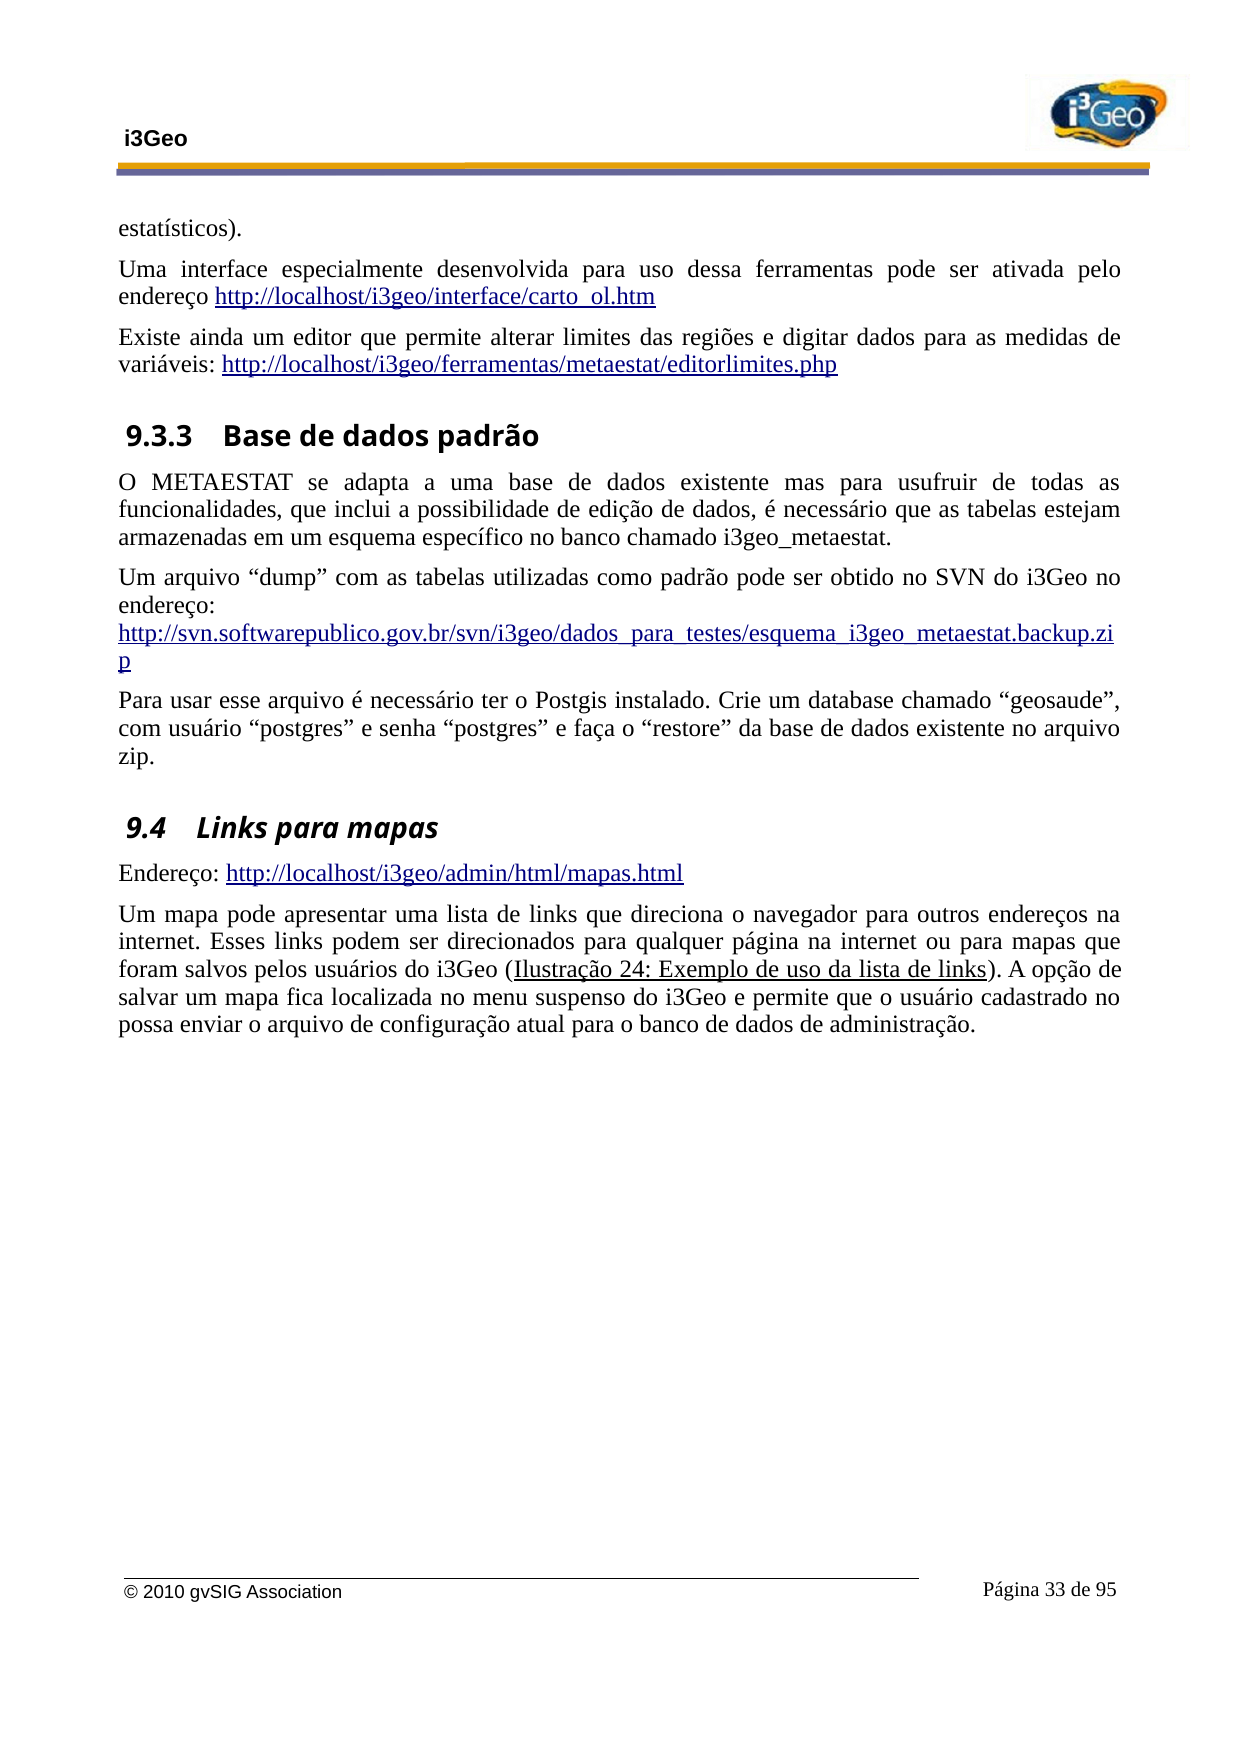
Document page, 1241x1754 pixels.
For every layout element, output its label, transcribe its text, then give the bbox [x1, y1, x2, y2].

subtitle Base de dados padrão [118, 416, 1122, 455]
subtitle Links para mapas [118, 807, 1122, 847]
picture [1025, 74, 1191, 151]
text Uma interface especialmente desenvolvida para uso dessa ferramentas pode ser ativada pelo endereço http://localhost/i3geo/interface/carto_ol.htm [118, 255, 1122, 310]
text O METAESTAT se adapta a uma base de dados existente mas para usufruir de todas as funcionalidades, que inclui a possibilidade de edição de dados, é necessário que as tabelas estejam armazenadas em um esquema específico no banco chamado i3geo_metaestat. [118, 468, 1122, 551]
text Para usar esse arquivo é necessário ter o Postgis instalado. Crie um database chamado “geosaude”, com usuário “postgres” e senha “postgres” e faça o “restore” da base de dados existente no arquivo zip. [118, 687, 1122, 770]
text estatísticos). [118, 214, 1122, 242]
text Um mapa pode apresentar uma lista de links que direciona o navegador para outros endereços na internet. Esses links podem ser direcionados para qualquer página na internet ou para mapas que foram salvos pelos usuários do i3Geo (Ilustração 24: Exemplo de uso da lista de links). A opção de salvar um mapa fica localizada no menu suspenso do i3Geo e permite que o usuário cadastrado no possa enviar o arquivo de configuração atual para o banco de dados de administração. [118, 900, 1122, 1038]
text Endereço: http://localhost/i3geo/admin/html/mapas.html [118, 859, 1122, 887]
text Existe ainda um editor que permite alterar limites das regiões e digitar dados para as medidas de variáveis: http://localhost/i3geo/ferramentas/metaestat/editorlimites.php [118, 323, 1122, 378]
text Um arquivo “dump” com as tabelas utilizadas como padrão pode ser obtido no SVN do i3Geo no endereço: http://svn.softwarepublico.gov.br/svn/i3geo/dados_para_testes/esquema_i3geo_metaestat.backup.zip [118, 563, 1122, 674]
